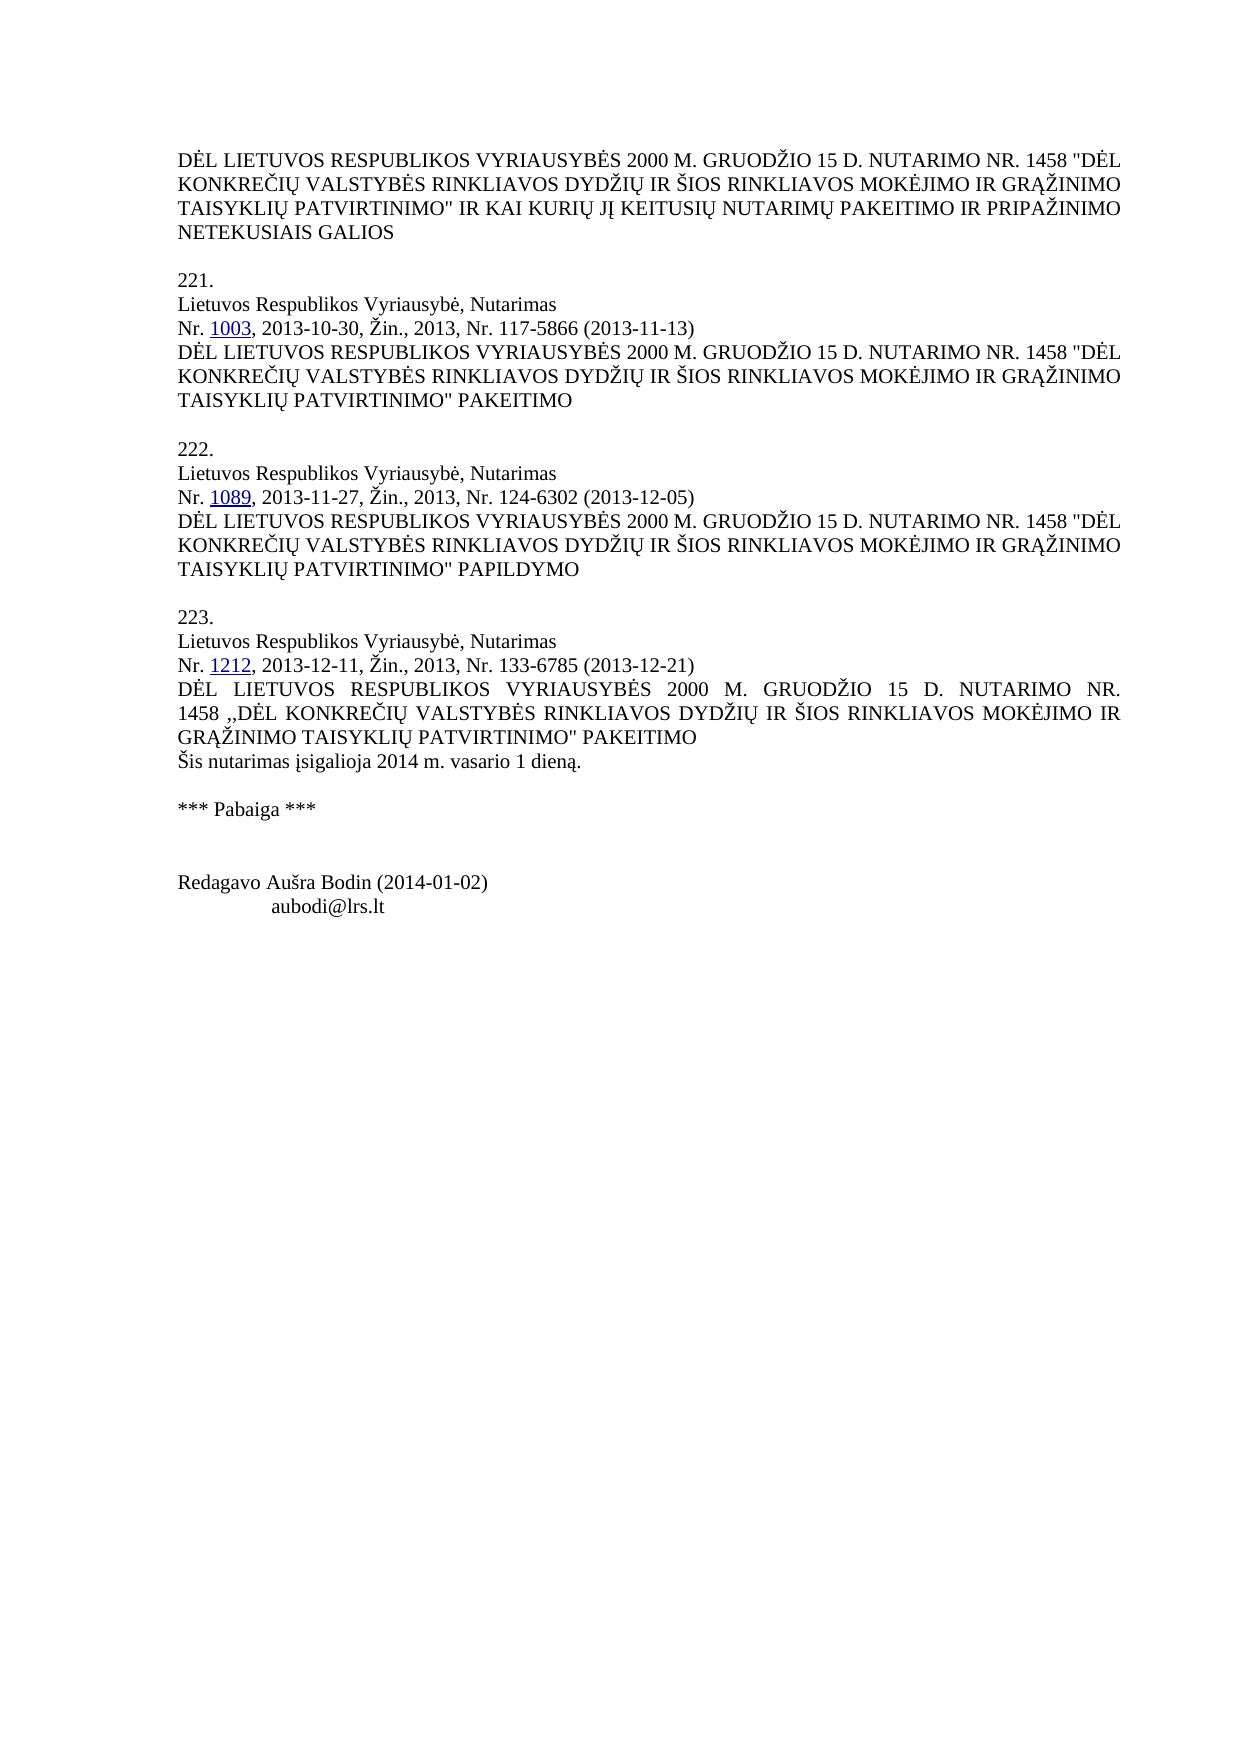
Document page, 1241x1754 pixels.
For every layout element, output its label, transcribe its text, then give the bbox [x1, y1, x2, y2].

text *** Pabaiga *** [177, 797, 1122, 821]
text Lietuvos Respublikos Vyriausybė, Nutarimas [177, 292, 1122, 316]
text Nr. 1089, 2013-11-27, Žin., 2013, Nr. 124-6302 (2013-12-05) [177, 484, 1122, 509]
text Nr. 1003, 2013-10-30, Žin., 2013, Nr. 117-5866 (2013-11-13) [177, 316, 1122, 340]
text Lietuvos Respublikos Vyriausybė, Nutarimas [177, 629, 1122, 653]
text Lietuvos Respublikos Vyriausybė, Nutarimas [177, 461, 1122, 484]
text DĖL LIETUVOS RESPUBLIKOS VYRIAUSYBĖS 2000 M. GRUODŽIO 15 D. NUTARIMO NR. 1458 "DĖL KONKREČIŲ VALSTYBĖS RINKLIAVOS DYDŽIŲ IR ŠIOS RINKLIAVOS MOKĖJIMO IR GRĄŽINIMO TAISYKLIŲ PATVIRTINIMO" IR KAI KURIŲ JĮ KEITUSIŲ NUTARIMŲ PAKEITIMO IR PRIPAŽINIMO NETEKUSIAIS GALIOS [177, 148, 1122, 244]
text 221. [177, 268, 1122, 292]
text Nr. 1212, 2013-12-11, Žin., 2013, Nr. 133-6785 (2013-12-21) [177, 653, 1122, 677]
text Redagavo Aušra Bodin (2014-01-02) [177, 869, 1122, 894]
text DĖL LIETUVOS RESPUBLIKOS VYRIAUSYBĖS 2000 M. GRUODŽIO 15 D. NUTARIMO NR. 1458 ,,DĖL KONKREČIŲ VALSTYBĖS RINKLIAVOS DYDŽIŲ IR ŠIOS RINKLIAVOS MOKĖJIMO IR GRĄŽINIMO TAISYKLIŲ PATVIRTINIMO" PAKEITIMO [177, 677, 1122, 749]
text Šis nutarimas įsigalioja 2014 m. vasario 1 dieną. [177, 749, 1122, 773]
text DĖL LIETUVOS RESPUBLIKOS VYRIAUSYBĖS 2000 M. GRUODŽIO 15 D. NUTARIMO NR. 1458 "DĖL KONKREČIŲ VALSTYBĖS RINKLIAVOS DYDŽIŲ IR ŠIOS RINKLIAVOS MOKĖJIMO IR GRĄŽINIMO TAISYKLIŲ PATVIRTINIMO" PAKEITIMO [177, 340, 1122, 412]
text 223. [177, 605, 1122, 629]
text 222. [177, 436, 1122, 461]
text DĖL LIETUVOS RESPUBLIKOS VYRIAUSYBĖS 2000 M. GRUODŽIO 15 D. NUTARIMO NR. 1458 "DĖL KONKREČIŲ VALSTYBĖS RINKLIAVOS DYDŽIŲ IR ŠIOS RINKLIAVOS MOKĖJIMO IR GRĄŽINIMO TAISYKLIŲ PATVIRTINIMO" PAPILDYMO [177, 509, 1122, 581]
text aubodi@lrs.lt [177, 894, 1122, 918]
